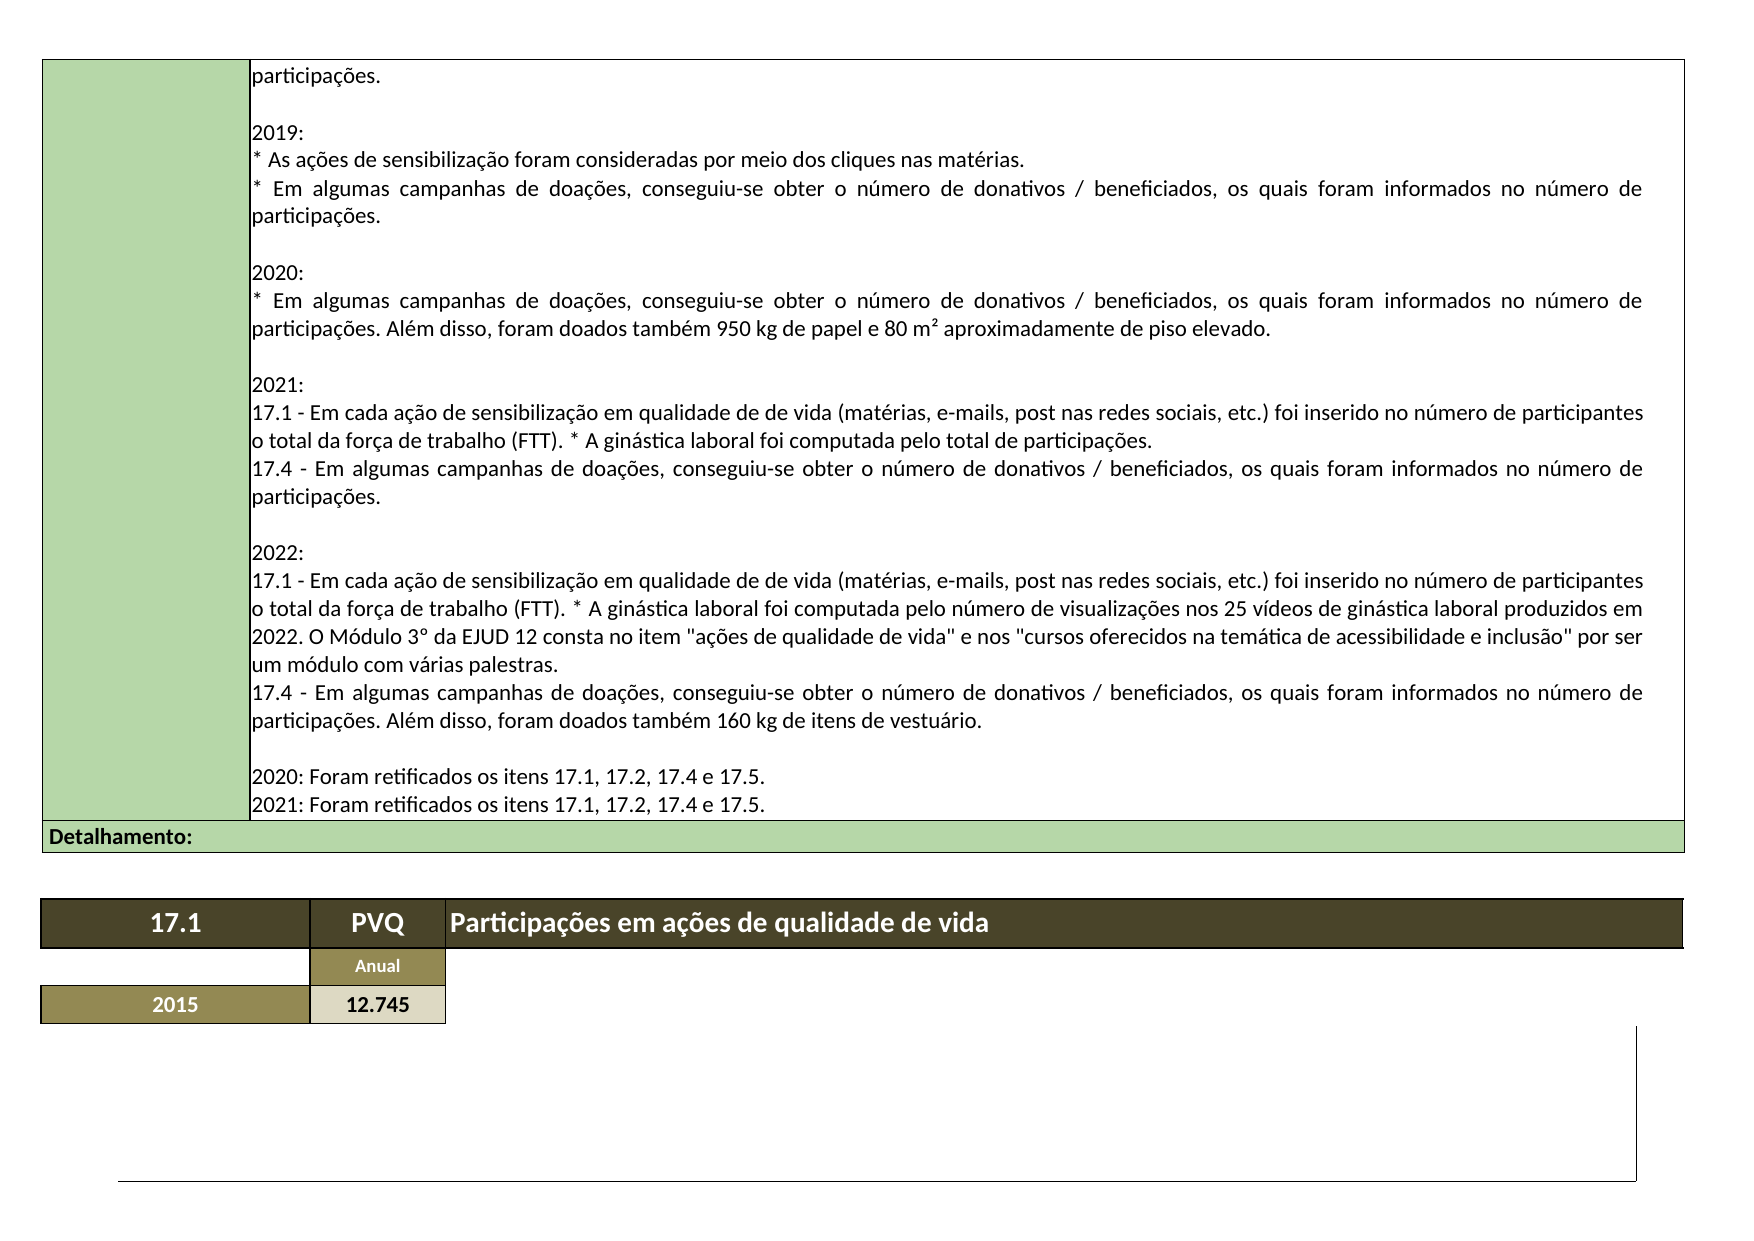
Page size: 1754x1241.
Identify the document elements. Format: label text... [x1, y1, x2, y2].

table_cell [1063, 949, 1158, 985]
table_cell [586, 985, 682, 1023]
table_cell [872, 949, 967, 985]
table_cell participações. 2019: * As ações de sensibilização foram consideradas por meio dos cliques nas matérias. * Em algumas campanhas de doações, conseguiu-se obter o número de donativos / beneficiados, os quais foram informados no número de participações. 2020: * Em algumas campanhas de doações, conseguiu-se obter o número de donativos / beneficiados, os quais foram informados no número de participações. Além disso, foram doados também 950 kg de papel e 80 m² aproximadamente de piso elevado. 2021: 17.1 - Em cada ação de sensibilização em qualidade de de vida (matérias, e-mails, post nas redes sociais, etc.) foi inserido no número de participantes o total da força de trabalho (FTT). * A ginástica laboral foi computada pelo total de participações. 17.4 - Em algumas campanhas de doações, conseguiu-se obter o número de donativos / beneficiados, os quais foram informados no número de participações. 2022: 17.1 - Em cada ação de sensibilização em qualidade de de vida (matérias, e-mails, post nas redes sociais, etc.) foi inserido no número de participantes o total da força de trabalho (FTT). * A ginástica laboral foi computada pelo número de visualizações nos 25 vídeos de ginástica laboral produzidos em 2022. O Módulo 3º da EJUD 12 consta no item "ações de qualidade de vida" e nos "cursos oferecidos na temática de acessibilidade e inclusão" por ser um módulo com várias palestras. 17.4 - Em algumas campanhas de doações, conseguiu-se obter o número de donativos / beneficiados, os quais foram informados no número de participações. Além disso, foram doados também 160 kg de itens de vestuário. 2020: Foram retificados os itens 17.1, 17.2, 17.4 e 17.5. 2021: Foram retificados os itens 17.1, 17.2, 17.4 e 17.5. [251, 60, 1684, 820]
table_header PVQ [311, 900, 445, 947]
table_cell [1349, 949, 1444, 985]
table_cell [1158, 985, 1253, 1023]
table_cell [1254, 985, 1349, 1023]
table_cell Detalhamento: [43, 821, 1684, 852]
table_cell [1158, 949, 1253, 985]
table_cell [1539, 985, 1683, 1023]
table_cell [872, 985, 967, 1023]
table_cell [1444, 985, 1539, 1023]
table_cell [43, 60, 249, 820]
table_cell [1063, 985, 1158, 1023]
table_cell [1444, 949, 1539, 985]
table_header Participações em ações de qualidade de vida [446, 900, 1682, 947]
table_cell [1539, 949, 1683, 985]
table_header 17.1 [42, 900, 309, 947]
table_cell [777, 985, 872, 1023]
table_cell [446, 985, 586, 1023]
table_cell [682, 949, 777, 985]
table_cell [777, 949, 872, 985]
table_cell [968, 949, 1063, 985]
table_cell [1254, 949, 1349, 985]
table_cell [41, 949, 309, 985]
table_cell [586, 949, 682, 985]
table_cell 2015 [42, 986, 309, 1023]
table_cell [1349, 985, 1444, 1023]
table_cell 12.745 [311, 986, 445, 1023]
table_cell [446, 949, 586, 985]
table_cell [682, 985, 777, 1023]
table_cell [968, 985, 1063, 1023]
table_cell Anual [311, 949, 445, 985]
